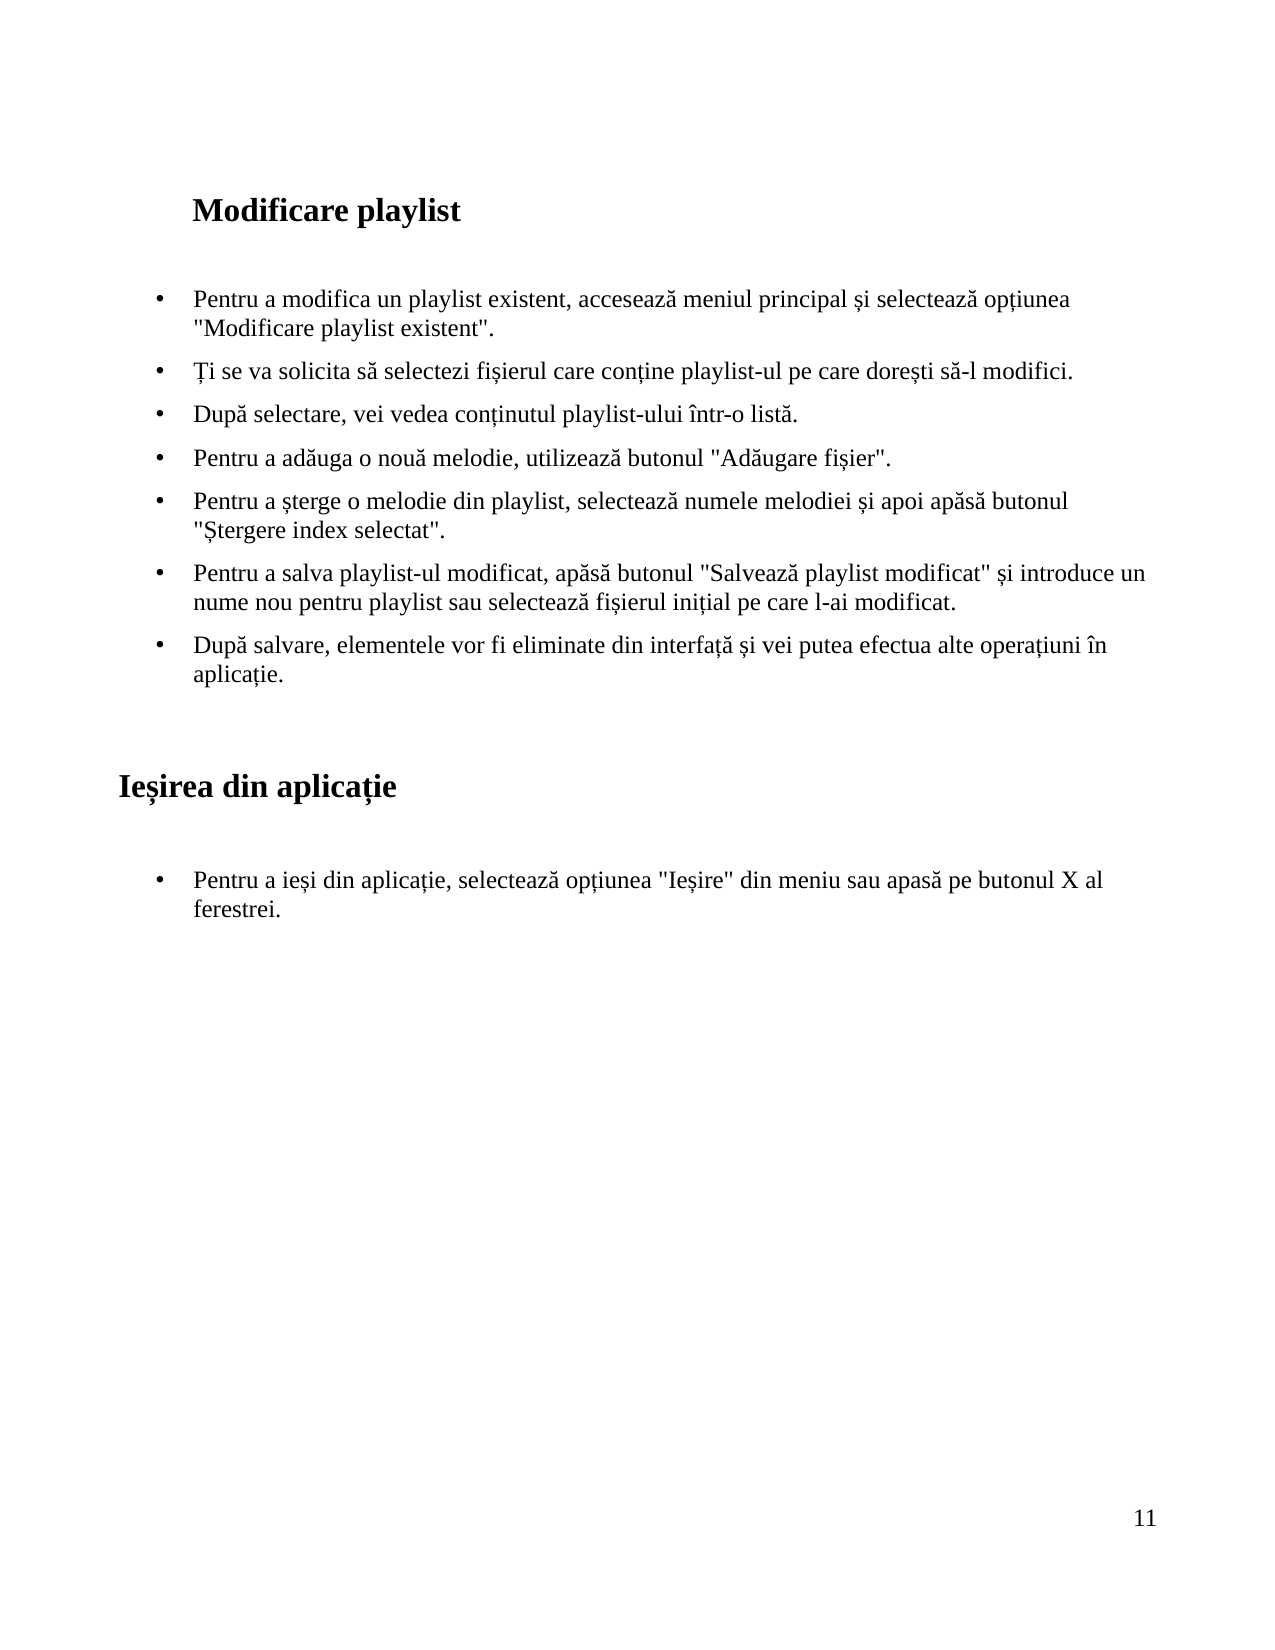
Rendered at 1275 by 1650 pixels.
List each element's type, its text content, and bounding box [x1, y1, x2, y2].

list După salvare, elementele vor fi eliminate din interfață și vei putea efectua alte operațiuni în aplicație. [156, 630, 1157, 688]
list Ți se va solicita să selectezi fișierul care conține playlist-ul pe care dorești să-l modifici. [156, 356, 1157, 385]
list Pentru a salva playlist-ul modificat, apăsă butonul "Salvează playlist modificat" și introduce un nume nou pentru playlist sau selectează fișierul inițial pe care l-ai modificat. [156, 558, 1157, 616]
subtitle Ieșirea din aplicație [118, 766, 1157, 805]
subtitle Modificare playlist [118, 190, 1157, 228]
list Pentru a șterge o melodie din playlist, selectează numele melodiei și apoi apăsă butonul "Ștergere index selectat". [156, 486, 1157, 543]
list După selectare, vei vedea conținutul playlist-ului într-o listă. [156, 399, 1157, 428]
list Pentru a adăuga o nouă melodie, utilizează butonul "Adăugare fișier". [156, 443, 1157, 471]
list Pentru a ieși din aplicație, selectează opțiunea "Ieșire" din meniu sau apasă pe butonul X al ferestrei. [156, 865, 1157, 922]
list Pentru a modifica un playlist existent, accesează meniul principal și selectează opțiunea "Modificare playlist existent". [156, 284, 1157, 341]
